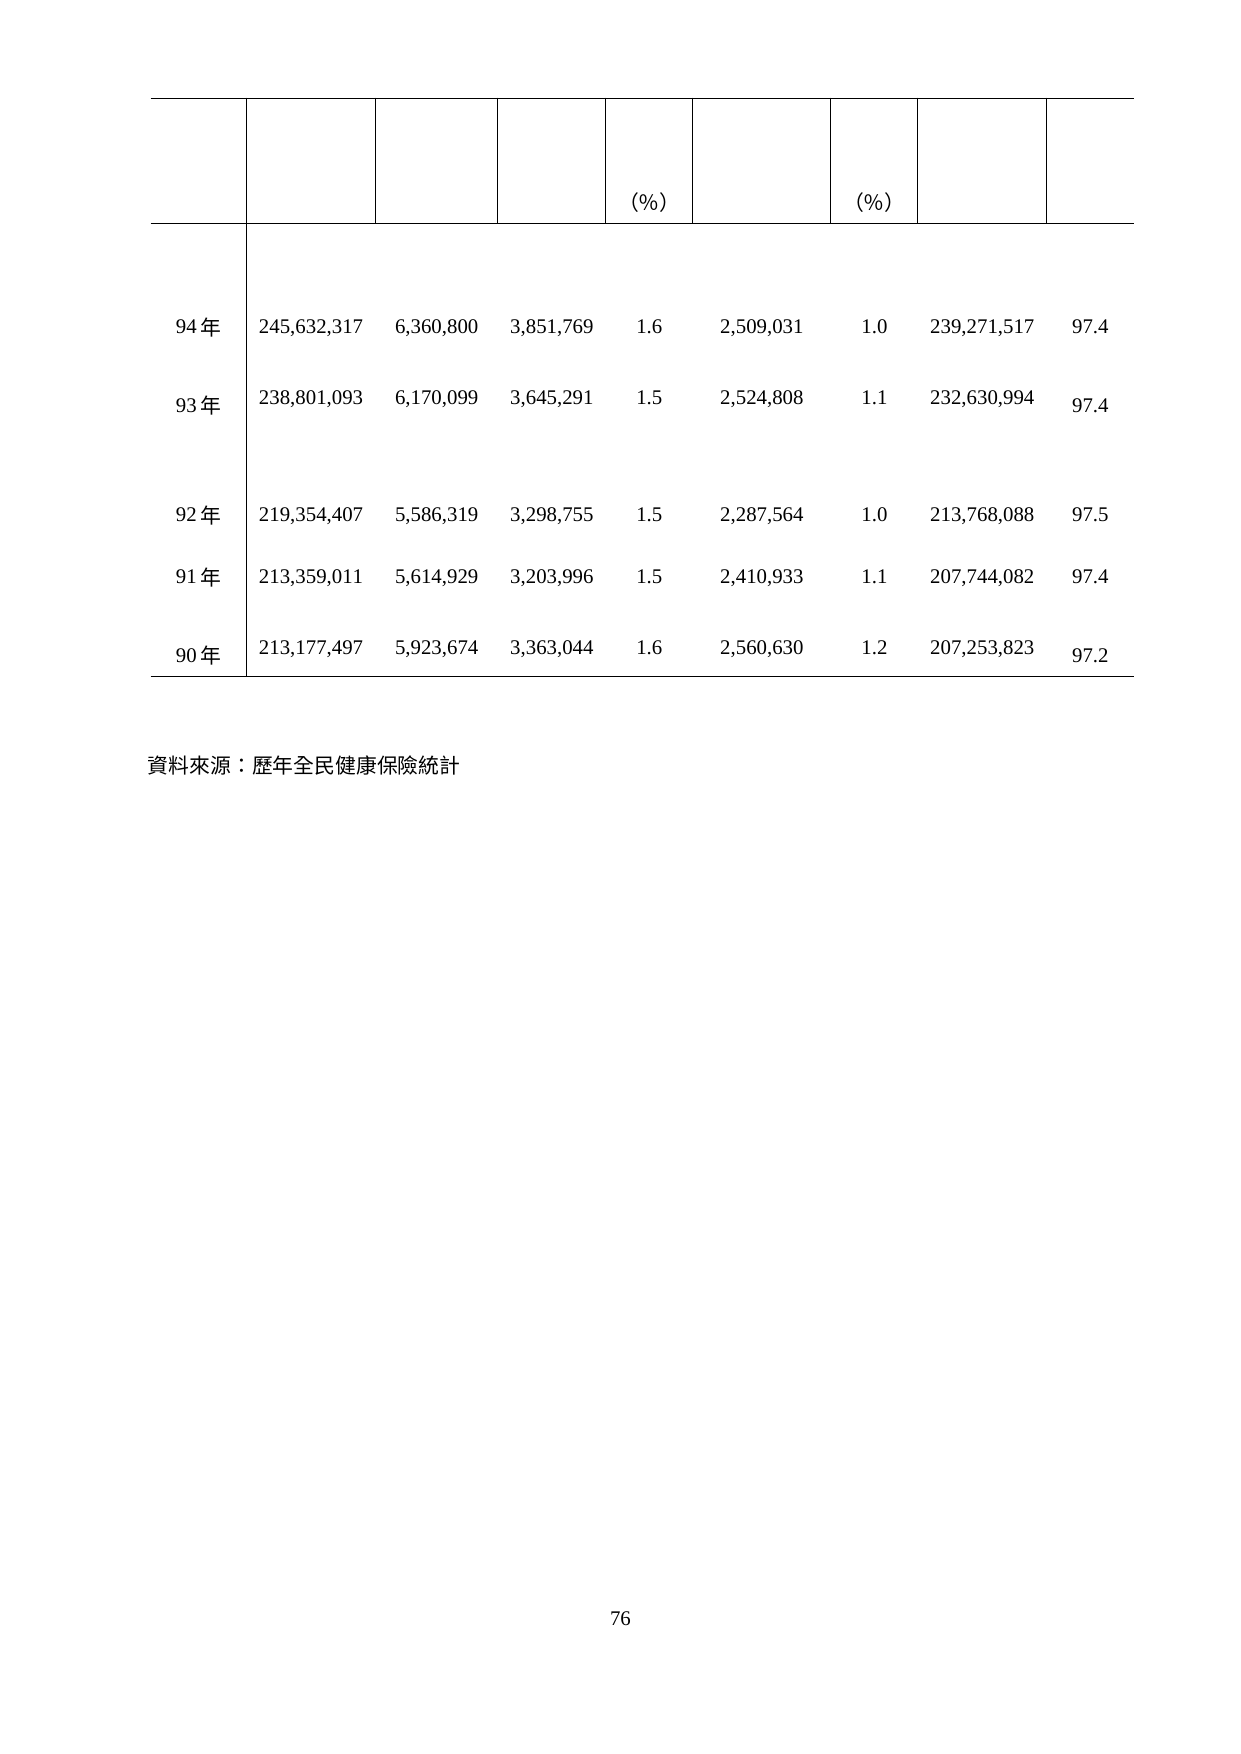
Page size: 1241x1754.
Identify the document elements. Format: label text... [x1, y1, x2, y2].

table_cell 2,287,564 [693, 426, 831, 535]
table_cell 213,359,011 [247, 535, 375, 597]
table_cell 3,298,755 [498, 426, 606, 535]
table_cell 1.5 [606, 535, 693, 597]
table_cell 1.0 [831, 224, 918, 347]
table_cell 97.2 [1046, 598, 1133, 676]
table_cell 245,632,317 [247, 224, 375, 347]
table_cell 93年 [151, 348, 246, 426]
table_header [247, 99, 375, 222]
table_cell 3,203,996 [498, 535, 606, 597]
table_cell 239,271,517 [918, 224, 1046, 347]
table_cell （％） [831, 99, 917, 222]
table_cell 97.4 [1046, 348, 1133, 426]
table_cell 213,177,497 [247, 598, 375, 676]
table_cell 1.5 [606, 426, 693, 535]
table_cell 2,410,933 [693, 535, 831, 597]
table_cell 5,614,929 [375, 535, 498, 597]
table_cell 5,586,319 [375, 426, 498, 535]
table_cell 1.5 [606, 348, 693, 426]
table_cell 6,360,800 [375, 224, 498, 347]
table_cell 6,170,099 [375, 348, 498, 426]
table_cell 1.1 [831, 348, 918, 426]
table_cell 90年 [151, 598, 246, 676]
table_cell 213,768,088 [918, 426, 1046, 535]
text 資料來源：歷年全民健康保險統計 [148, 722, 1092, 785]
table_cell [918, 99, 1046, 222]
table_cell [498, 99, 605, 222]
table_cell 1.6 [606, 224, 693, 347]
table_cell 219,354,407 [247, 426, 375, 535]
table_cell 3,851,769 [498, 224, 606, 347]
table_cell 97.4 [1046, 224, 1133, 347]
table_cell 5,923,674 [375, 598, 498, 676]
table_cell 1.0 [831, 426, 918, 535]
table_cell [376, 99, 497, 222]
table_cell 207,253,823 [918, 598, 1046, 676]
table_header [151, 99, 246, 222]
table_cell 207,744,082 [918, 535, 1046, 597]
table_cell 92年 [151, 426, 246, 535]
table_cell 97.5 [1046, 426, 1133, 535]
table_cell 232,630,994 [918, 348, 1046, 426]
table_cell 2,524,808 [693, 348, 831, 426]
table_cell 1.2 [831, 598, 918, 676]
table_cell 3,645,291 [498, 348, 606, 426]
table_cell 94年 [151, 224, 246, 347]
table_cell 1.1 [831, 535, 918, 597]
table_cell [693, 99, 830, 222]
table_cell 2,509,031 [693, 224, 831, 347]
table_cell 3,363,044 [498, 598, 606, 676]
table_cell [1047, 99, 1133, 222]
table_cell 97.4 [1046, 535, 1133, 597]
table_cell 91年 [151, 535, 246, 597]
table_cell （％） [606, 99, 692, 222]
table_cell 2,560,630 [693, 598, 831, 676]
table_cell 1.6 [606, 598, 693, 676]
table_cell 238,801,093 [247, 348, 375, 426]
